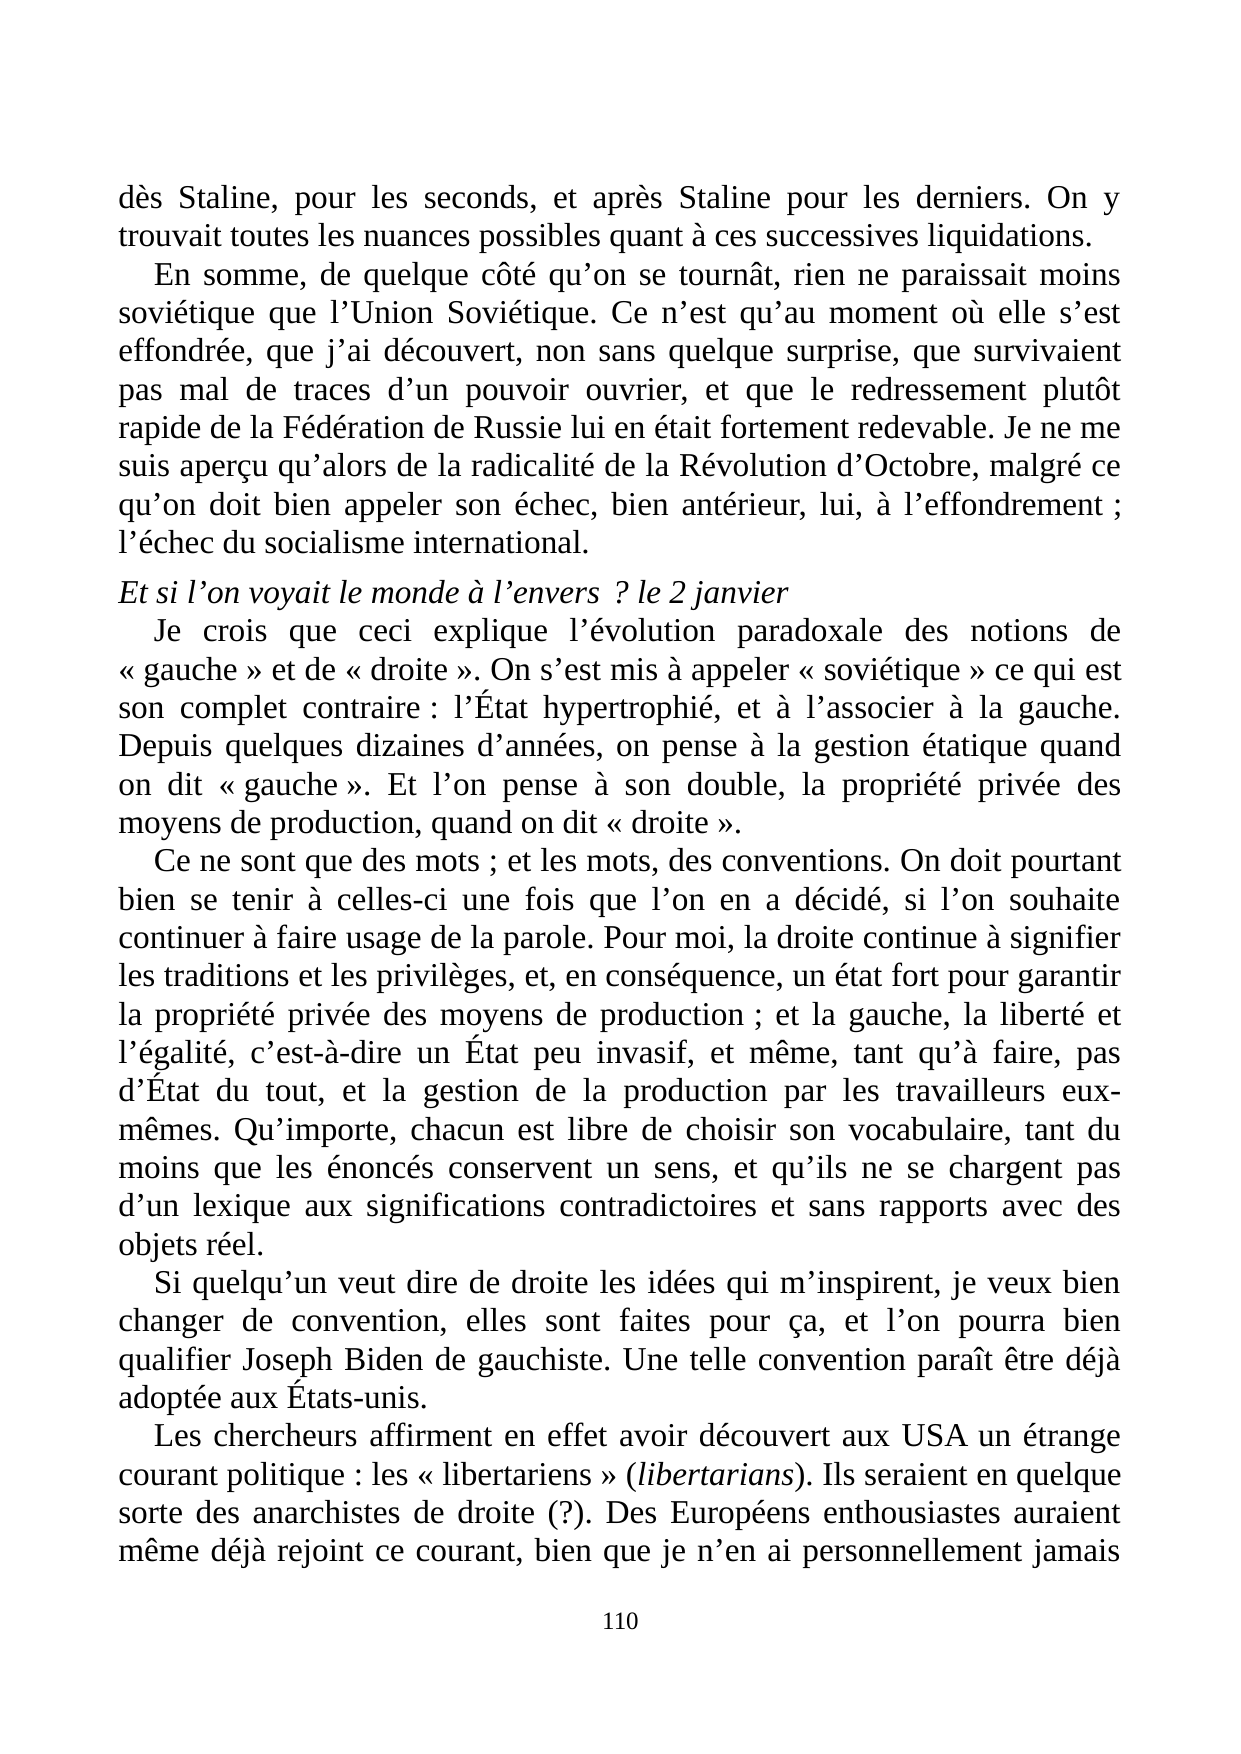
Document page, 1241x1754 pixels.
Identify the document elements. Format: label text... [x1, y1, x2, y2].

text En somme, de quelque côté qu’on se tournât, rien ne paraissait moins soviétique que l’Union Soviétique. Ce n’est qu’au moment où elle s’est effondrée, que j’ai découvert, non sans quelque surprise, que survivaient pas mal de traces d’un pouvoir ouvrier, et que le redressement plutôt rapide de la Fédération de Russie lui en était fortement redevable. Je ne me suis aperçu qu’alors de la radicalité de la Révolution d’Octobre, malgré ce qu’on doit bien appeler son échec, bien antérieur, lui, à l’effondrement ; l’échec du socialisme international. [118, 254, 1122, 560]
text dès Staline, pour les seconds, et après Staline pour les derniers. On y trouvait toutes les nuances possibles quant à ces successives liquidations. [118, 177, 1122, 254]
subtitle Et si l’on voyait le monde à l’envers ? le 2 janvier [118, 572, 1122, 611]
text Ce ne sont que des mots ; et les mots, des conventions. On doit pourtant bien se tenir à celles-ci une fois que l’on en a décidé, si l’on souhaite continuer à faire usage de la parole. Pour moi, la droite continue à signifier les traditions et les privilèges, et, en conséquence, un état fort pour garantir la propriété privée des moyens de production ; et la gauche, la liberté et l’égalité, c’est-à-dire un État peu invasif, et même, tant qu’à faire, pas d’État du tout, et la gestion de la production par les travailleurs eux-mêmes. Qu’importe, chacun est libre de choisir son vocabulaire, tant du moins que les énoncés conservent un sens, et qu’ils ne se chargent pas d’un lexique aux significations contradictoires et sans rapports avec des objets réel. [118, 841, 1122, 1262]
text Les chercheurs affirment en effet avoir découvert aux USA un étrange courant politique : les « libertariens » (libertarians). Ils seraient en quelque sorte des anarchistes de droite (?). Des Européens enthousiastes auraient même déjà rejoint ce courant, bien que je n’en ai personnellement jamais [118, 1416, 1122, 1569]
text Je crois que ceci explique l’évolution paradoxale des notions de « gauche » et de « droite ». On s’est mis à appeler « soviétique » ce qui est son complet contraire : l’État hypertrophié, et à l’associer à la gauche. Depuis quelques dizaines d’années, on pense à la gestion étatique quand on dit « gauche ». Et l’on pense à son double, la propriété privée des moyens de production, quand on dit « droite ». [118, 611, 1122, 841]
text Si quelqu’un veut dire de droite les idées qui m’inspirent, je veux bien changer de convention, elles sont faites pour ça, et l’on pourra bien qualifier Joseph Biden de gauchiste. Une telle convention paraît être déjà adoptée aux États-unis. [118, 1262, 1122, 1416]
